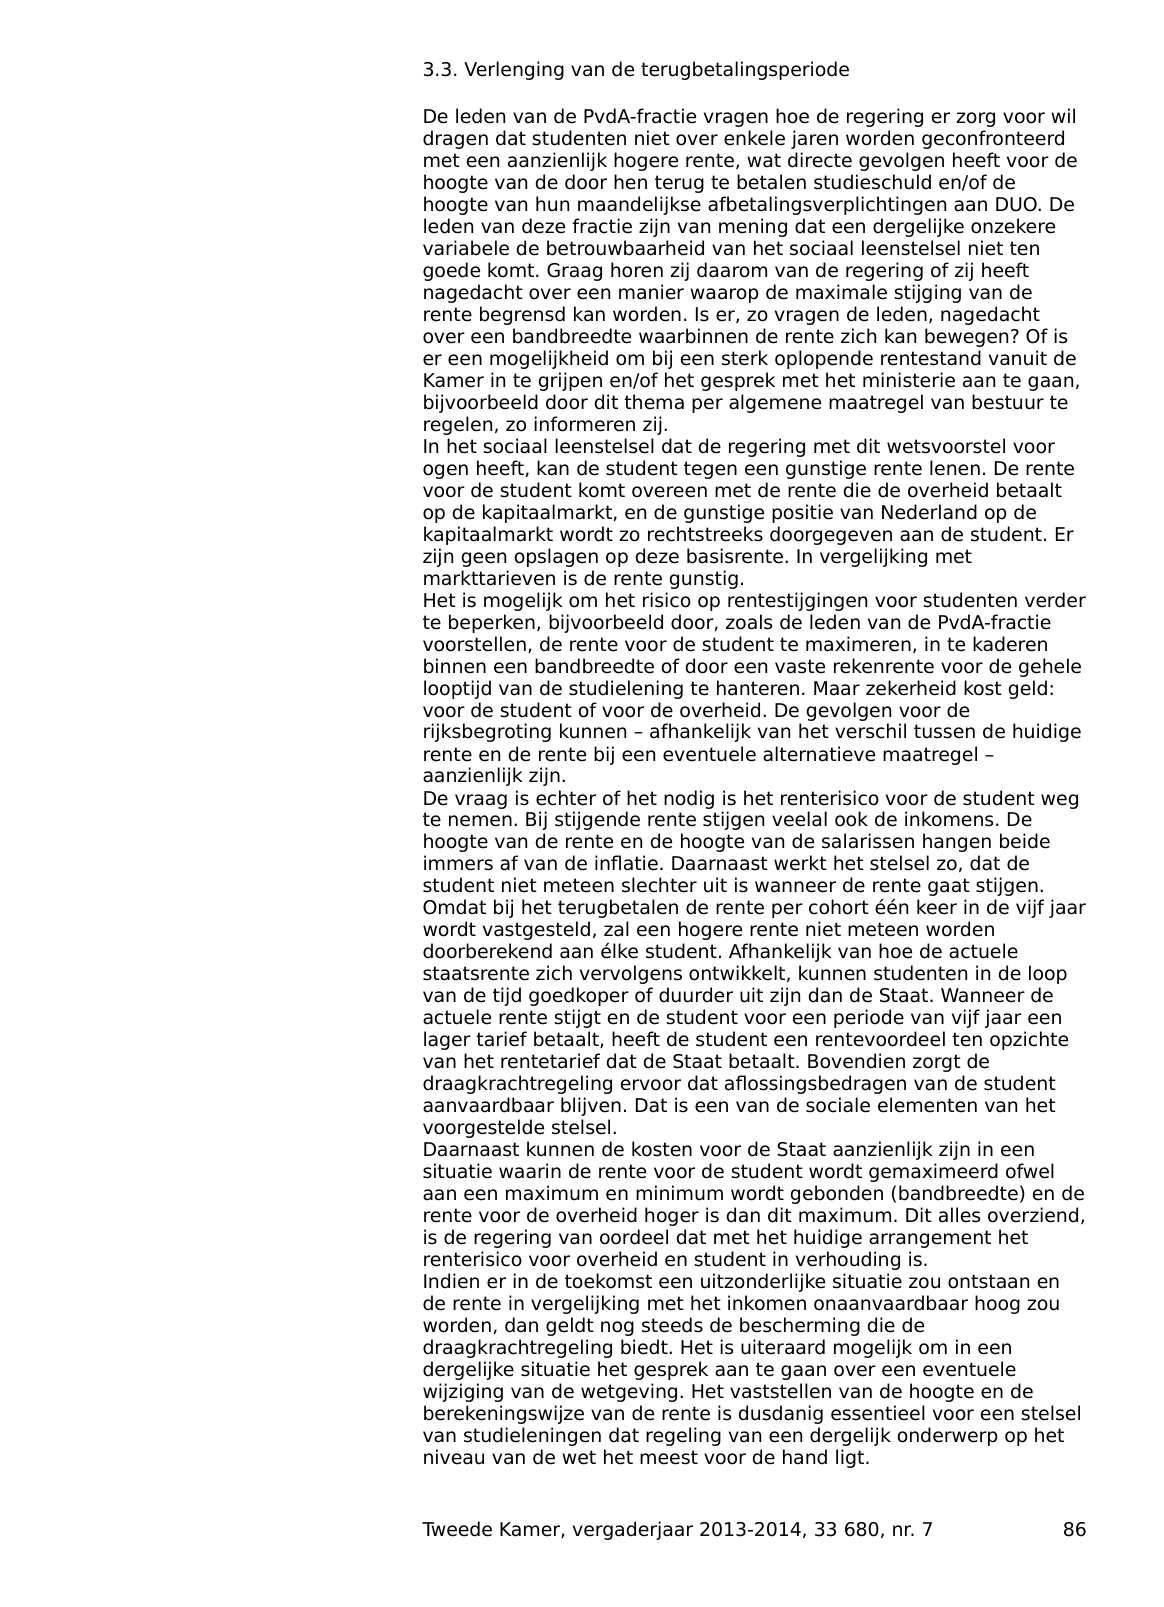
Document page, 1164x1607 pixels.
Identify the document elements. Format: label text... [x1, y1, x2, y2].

text Het is mogelijk om het risico op rentestijgingen voor studenten verder te beperken, bijvoorbeeld door, zoals de leden van de PvdA-fractie voorstellen, de rente voor de student te maximeren, in te kaderen binnen een bandbreedte of door een vaste rekenrente voor de gehele looptijd van de studielening te hanteren. Maar zekerheid kost geld: voor de student of voor de overheid. De gevolgen voor de rijksbegroting kunnen – afhankelijk van het verschil tussen de huidige rente en de rente bij een eventuele alternatieve maatregel – aanzienlijk zijn. [422, 589, 1087, 787]
text De leden van de PvdA-fractie vragen hoe de regering er zorg voor wil dragen dat studenten niet over enkele jaren worden geconfronteerd met een aanzienlijk hogere rente, wat directe gevolgen heeft voor de hoogte van de door hen terug te betalen studieschuld en/of de hoogte van hun maandelijkse afbetalingsverplichtingen aan DUO. De leden van deze fractie zijn van mening dat een dergelijke onzekere variabele de betrouwbaarheid van het sociaal leenstelsel niet ten goede komt. Graag horen zij daarom van de regering of zij heeft nagedacht over een manier waarop de maximale stijging van de rente begrensd kan worden. Is er, zo vragen de leden, nagedacht over een bandbreedte waarbinnen de rente zich kan bewegen? Of is er een mogelijkheid om bij een sterk oplopende rentestand vanuit de Kamer in te grijpen en/of het gesprek met het ministerie aan te gaan, bijvoorbeeld door dit thema per algemene maatregel van bestuur te regelen, zo informeren zij. [422, 106, 1087, 436]
text In het sociaal leenstelsel dat de regering met dit wetsvoorstel voor ogen heeft, kan de student tegen een gunstige rente lenen. De rente voor de student komt overeen met de rente die de overheid betaalt op de kapitaalmarkt, en de gunstige positie van Nederland op de kapitaalmarkt wordt zo rechtstreeks doorgegeven aan de student. Er zijn geen opslagen op deze basisrente. In vergelijking met markttarieven is de rente gunstig. [422, 436, 1087, 589]
text Indien er in de toekomst een uitzonderlijke situatie zou ontstaan en de rente in vergelijking met het inkomen onaanvaardbaar hoog zou worden, dan geldt nog steeds de bescherming die de draagkrachtregeling biedt. Het is uiteraard mogelijk om in een dergelijke situatie het gesprek aan te gaan over een eventuele wijziging van de wetgeving. Het vaststellen van de hoogte en de berekeningswijze van de rente is dusdanig essentieel voor een stelsel van studieleningen dat regeling van een dergelijk onderwerp op het niveau van de wet het meest voor de hand ligt. [422, 1271, 1087, 1469]
text De vraag is echter of het nodig is het renterisico voor de student weg te nemen. Bij stijgende rente stijgen veelal ook de inkomens. De hoogte van de rente en de hoogte van de salarissen hangen beide immers af van de inflatie. Daarnaast werkt het stelsel zo, dat de student niet meteen slechter uit is wanneer de rente gaat stijgen. Omdat bij het terugbetalen de rente per cohort één keer in de vijf jaar wordt vastgesteld, zal een hogere rente niet meteen worden doorberekend aan élke student. Afhankelijk van hoe de actuele staatsrente zich vervolgens ontwikkelt, kunnen studenten in de loop van de tijd goedkoper of duurder uit zijn dan de Staat. Wanneer de actuele rente stijgt en de student voor een periode van vijf jaar een lager tarief betaalt, heeft de student een rentevoordeel ten opzichte van het rentetarief dat de Staat betaalt. Bovendien zorgt de draagkrachtregeling ervoor dat aflossingsbedragen van de student aanvaardbaar blijven. Dat is een van de sociale elementen van het voorgestelde stelsel. [422, 787, 1087, 1139]
subtitle 3.3. Verlenging van de terugbetalingsperiode [422, 59, 1087, 81]
text Daarnaast kunnen de kosten voor de Staat aanzienlijk zijn in een situatie waarin de rente voor de student wordt gemaximeerd ofwel aan een maximum en minimum wordt gebonden (bandbreedte) en de rente voor de overheid hoger is dan dit maximum. Dit alles overziend, is de regering van oordeel dat met het huidige arrangement het renterisico voor overheid en student in verhouding is. [422, 1139, 1087, 1271]
